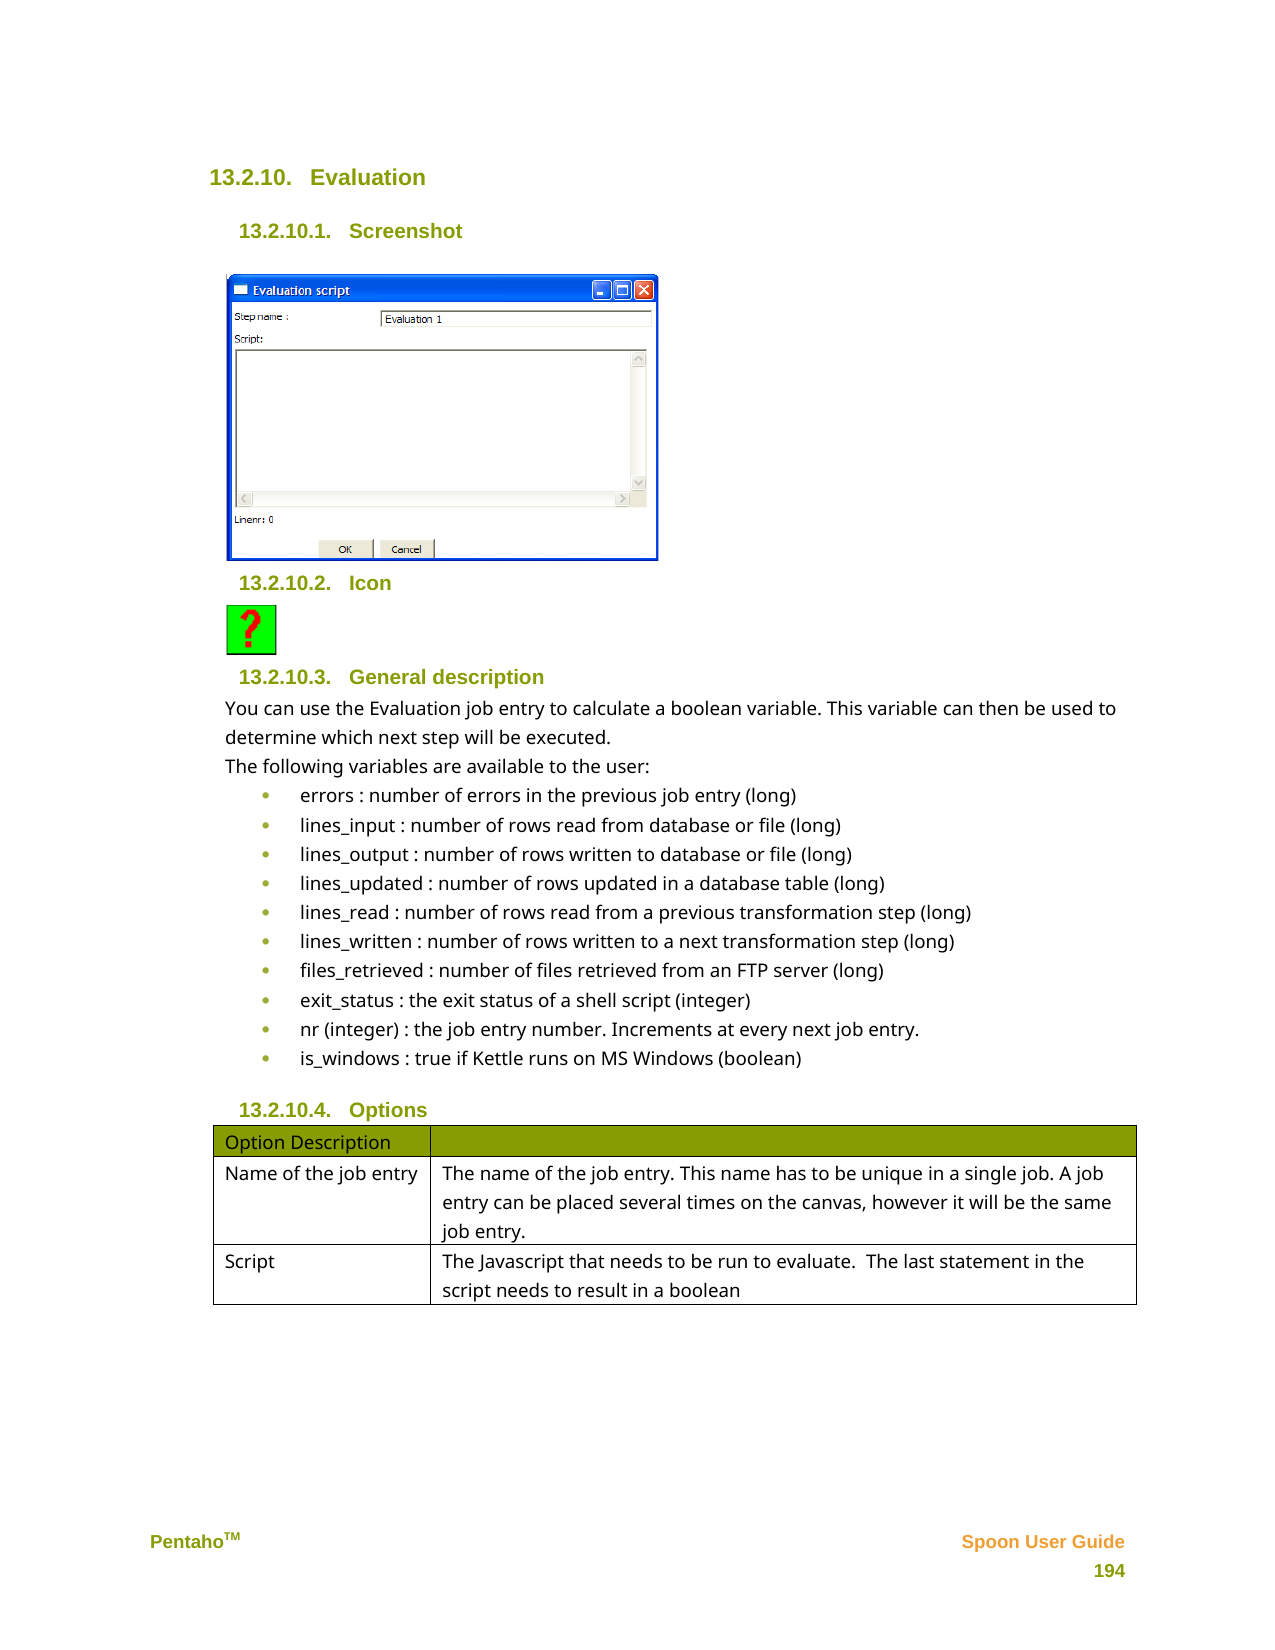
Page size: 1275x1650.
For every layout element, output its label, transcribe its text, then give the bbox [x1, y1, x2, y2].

table_header Option Description [214, 1126, 430, 1156]
list lines_written : number of rows written to a next transformation step (long) [262, 925, 1125, 954]
table_cell Name of the job entry [214, 1157, 430, 1244]
list is_windows : true if Kettle runs on MS Windows (boolean) [262, 1042, 1125, 1071]
list exit_status : the exit status of a shell script (integer) [262, 984, 1125, 1013]
table_header [431, 1126, 1136, 1156]
subtitle Options [239, 1090, 1125, 1125]
table_cell Script [214, 1245, 430, 1303]
table_cell The name of the job entry. This name has to be unique in a single job. A job entry can be placed several times on the canvas, however it will be the same job entry. [431, 1157, 1136, 1244]
picture [226, 605, 277, 655]
table_cell The Javascript that needs to be run to evaluate. The last statement in the script needs to result in a boolean [431, 1245, 1136, 1303]
text You can use the Evaluation job entry to calculate a boolean variable. This variable can then be used to determine which next step will be executed. [225, 692, 1125, 750]
subtitle Icon [239, 264, 1125, 597]
list lines_output : number of rows written to database or file (long) [262, 838, 1125, 867]
list errors : number of errors in the previous job entry (long) [262, 779, 1125, 809]
text The following variables are available to the user: [225, 750, 1125, 779]
list lines_input : number of rows read from database or file (long) [262, 809, 1125, 838]
subtitle Screenshot [239, 211, 1125, 246]
list lines_updated : number of rows updated in a database table (long) [262, 867, 1125, 896]
list nr (integer) : the job entry number. Increments at every next job entry. [262, 1013, 1125, 1042]
list files_retrieved : number of files retrieved from an FTP server (long) [262, 954, 1125, 984]
subtitle General description [239, 662, 1125, 691]
subtitle Evaluation [209, 157, 1125, 192]
list lines_read : number of rows read from a previous transformation step (long) [262, 896, 1125, 925]
